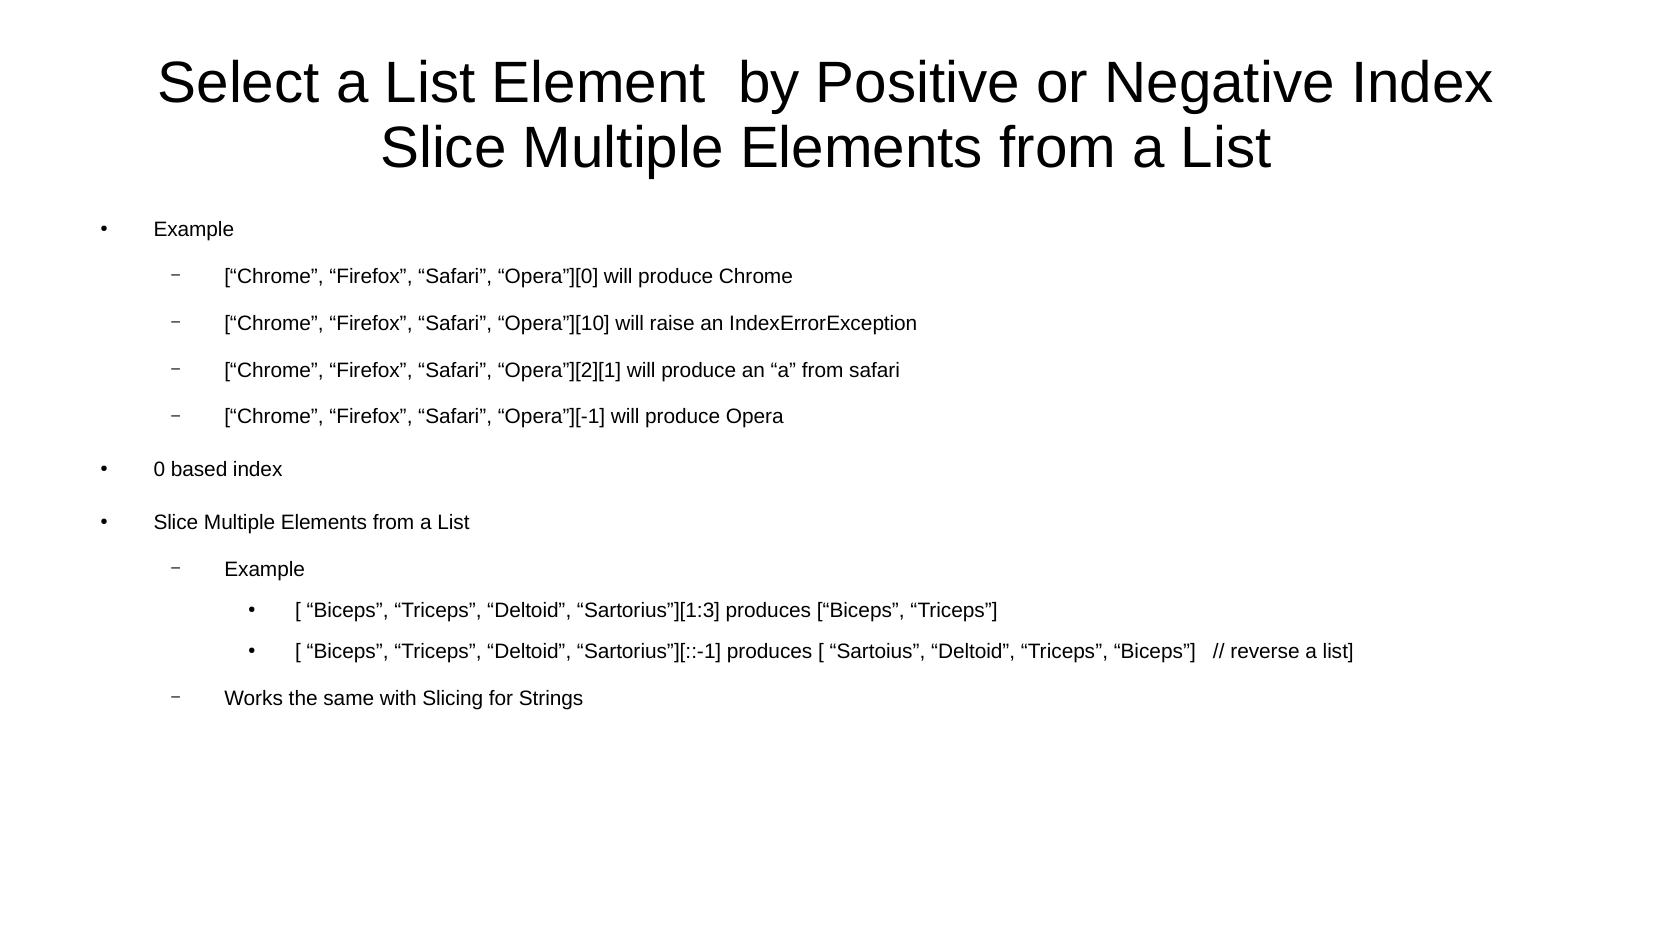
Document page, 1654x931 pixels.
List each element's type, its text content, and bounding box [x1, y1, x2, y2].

list Example [“Chrome”, “Firefox”, “Safari”, “Opera”][0] will produce Chrome [“Chrome”, “Firefox”, “Safari”, “Opera”][10] will raise an IndexErrorException [“Chrome”, “Firefox”, “Safari”, “Opera”][2][1] will produce an “a” from safari [“Chrome”, “Firefox”, “Safari”, “Opera”][-1] will produce Opera 0 based index Slice Multiple Elements from a List Example [ “Biceps”, “Triceps”, “Deltoid”, “Sartorius”][1:3] produces [“Biceps”, “Triceps”] [ “Biceps”, “Triceps”, “Deltoid”, “Sartorius”][::-1] produces [ “Sartoius”, “Deltoid”, “Triceps”, “Biceps”] // reverse a list] Works the same with Slicing for Strings [82, 217, 1576, 841]
title Select a List Element by Positive or Negative Index Slice Multiple Elements from a List [82, 37, 1571, 193]
